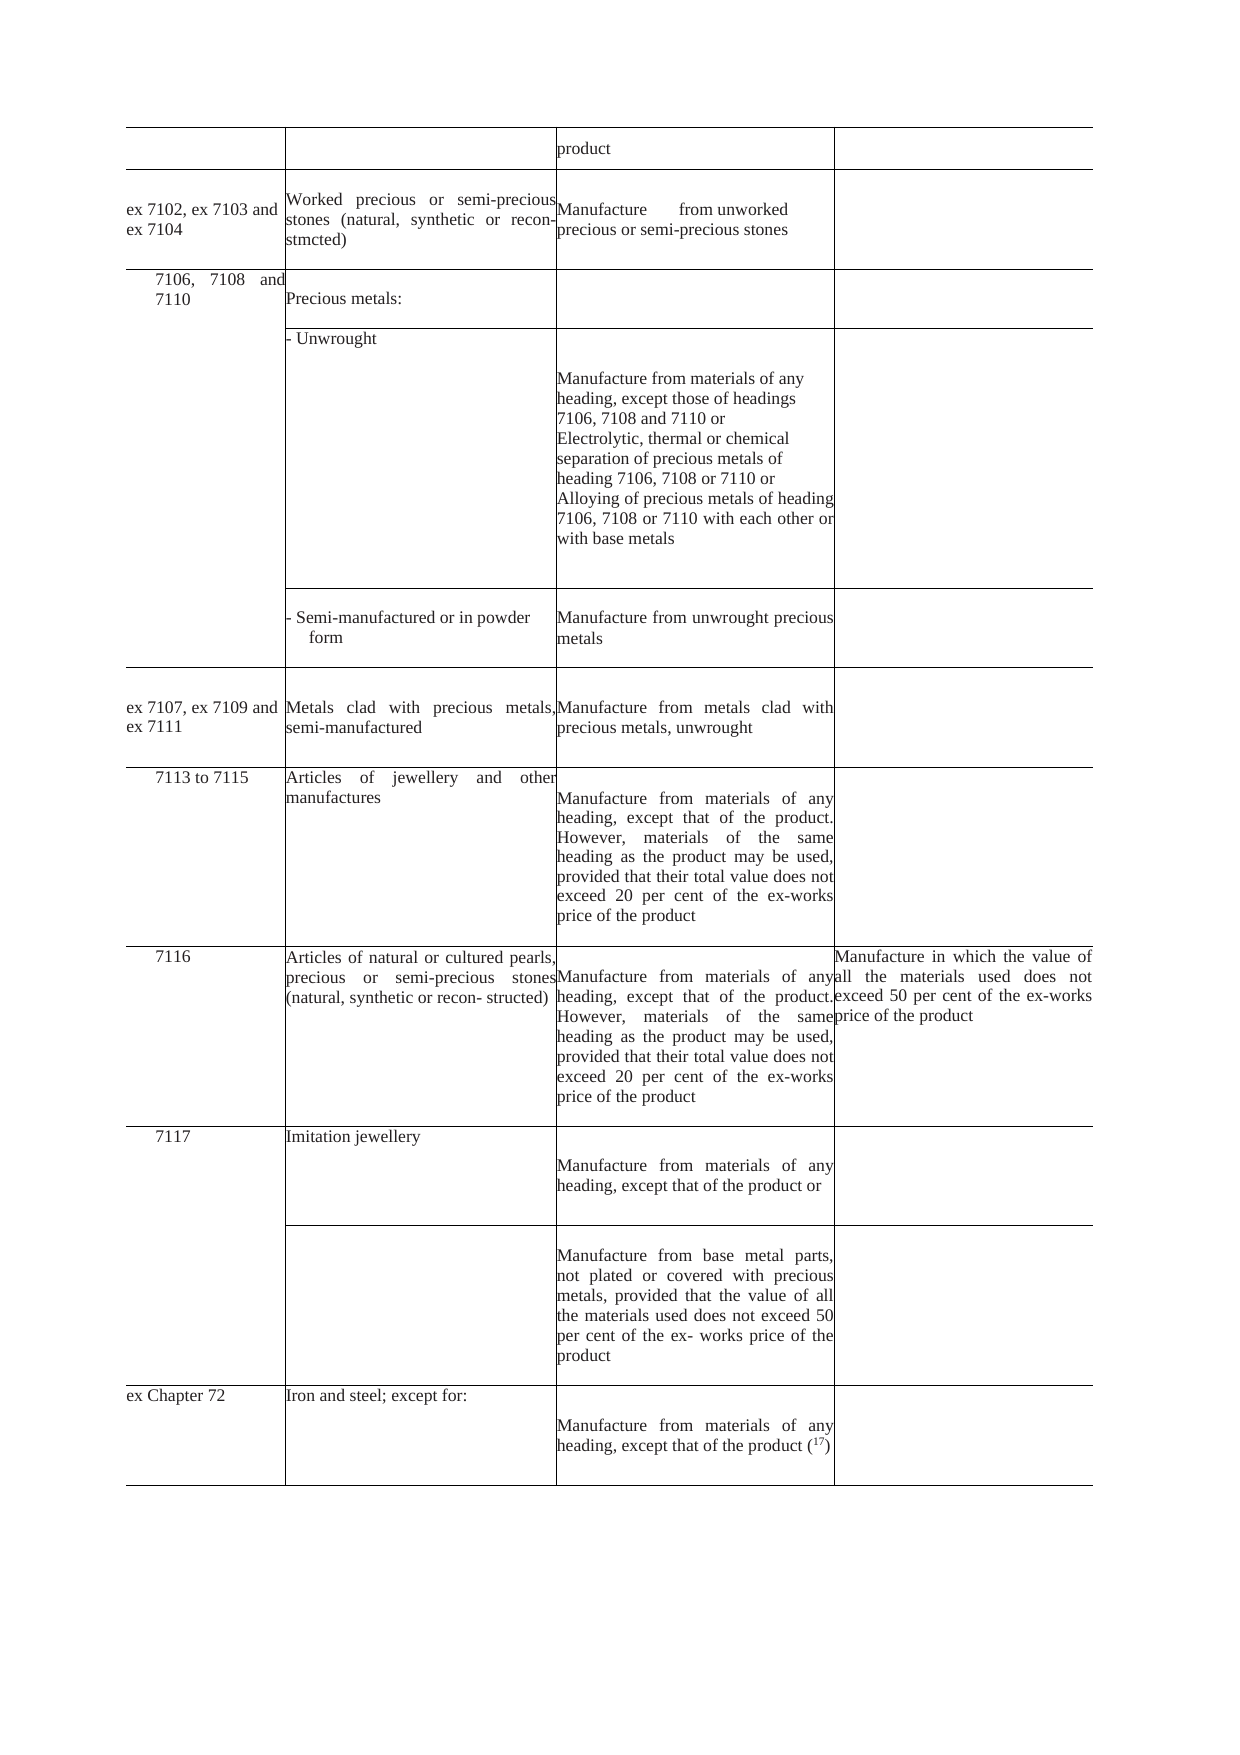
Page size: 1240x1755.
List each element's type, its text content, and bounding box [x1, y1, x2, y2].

table_cell Manufacture from materials of any heading, except those of headings 7106, 7108 and 7110 or Electrolytic, thermal or chemical separation of precious metals of heading 7106, 7108 or 7110 or Alloying of precious metals of heading 7106, 7108 or 7110 with each other or with base metals [557, 329, 834, 588]
table_cell Imitation jewellery [286, 1127, 556, 1225]
table_cell Manufacture from materials of any heading, except that of the product. However, materials of the same heading as the product may be used, provided that their total value does not exceed 20 per cent of the ex-works price of the product [557, 947, 834, 1126]
table_cell Manufacture from materials of any heading, except that of the prod­uct (17) [557, 1386, 834, 1485]
table_cell - Semi-manufactured or in powder form [286, 589, 556, 667]
table_cell ex 7102, ex 7103 and ex 7104 [126, 170, 285, 269]
table_cell [835, 329, 1093, 588]
table_cell [835, 128, 1093, 169]
table_cell product [557, 128, 834, 169]
table_cell [286, 128, 556, 169]
table_cell [835, 1226, 1093, 1384]
table_cell 7116 [126, 947, 285, 1126]
table_cell Manufacture from base metal parts, not plated or covered with precious metals, provided that the value of all the materials used does not exceed 50 per cent of the ex- works price of the product [557, 1226, 834, 1384]
table_cell [835, 589, 1093, 667]
table_cell 7117 [126, 1127, 285, 1384]
table_cell 7106, 7108 and 7110 [126, 270, 285, 667]
table_cell [835, 270, 1093, 328]
table_cell [835, 768, 1093, 946]
table_cell ex Chapter 72 [126, 1386, 285, 1485]
table_cell Articles of natural or cultured pearls, precious or semi-precious stones (natural, synthetic or recon- structed) [286, 947, 556, 1126]
table_cell [286, 1226, 556, 1384]
table_cell Manufacture from materials of any heading, except that of the product. However, materials of the same heading as the product may be used, provided that their total value does not exceed 20 per cent of the ex-works price of the product [557, 768, 834, 946]
table_cell Worked precious or semi-precious stones (natural, synthetic or recon- stmcted) [286, 170, 556, 269]
table_cell Manufacture from metals clad with precious metals, unwrought [557, 668, 834, 767]
table_cell Metals clad with precious metals, semi-manufactured [286, 668, 556, 767]
table_cell Manufacture from unworked precious or semi-precious stones [557, 170, 834, 269]
table_cell [557, 270, 834, 328]
table_cell Manufacture from materials of any heading, except that of the product or [557, 1127, 834, 1225]
table_cell [835, 170, 1093, 269]
table_cell Manufacture in which the value of all the materials used does not exceed 50 per cent of the ex-works price of the product [835, 947, 1093, 1126]
table_cell [835, 1386, 1093, 1485]
table_cell Iron and steel; except for: [286, 1386, 556, 1485]
table_cell [835, 1127, 1093, 1225]
table_cell [126, 128, 285, 169]
table_cell Precious metals: [286, 270, 556, 328]
table_cell Articles of jewellery and other manufactures [286, 768, 556, 946]
table_cell [835, 668, 1093, 767]
table_cell 7113 to 7115 [126, 768, 285, 946]
table_cell - Unwrought [286, 329, 556, 588]
table_cell ex 7107, ex 7109 and ex 7111 [126, 668, 285, 767]
table_cell Manufacture from unwrought precious metals [557, 589, 834, 667]
